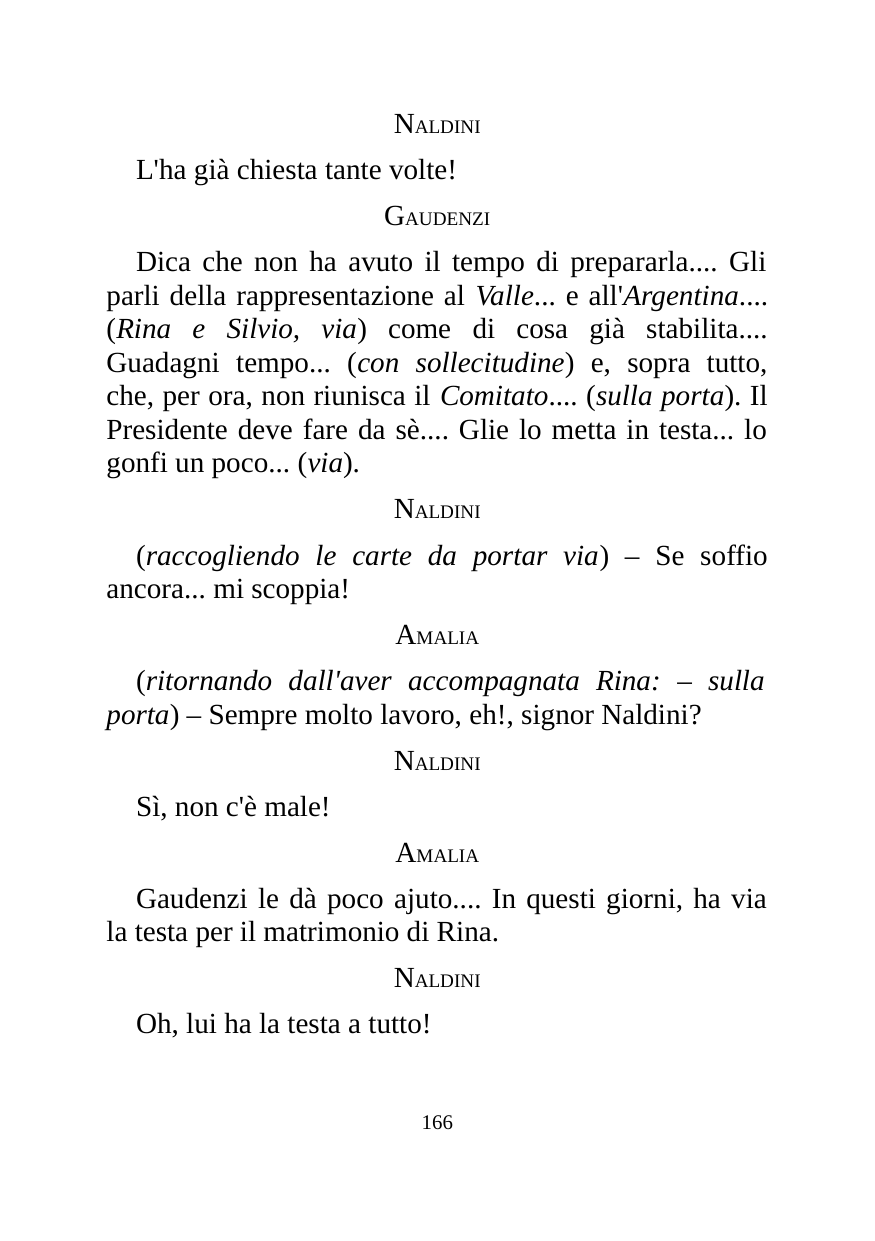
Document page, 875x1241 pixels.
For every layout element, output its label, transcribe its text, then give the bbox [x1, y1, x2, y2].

text Naldini [106, 961, 768, 994]
text L'ha già chiesta tante volte! [106, 152, 768, 186]
text (raccogliendo le carte da portar via) – Se soffio ancora... mi scoppia! [106, 538, 768, 605]
text Amalia [106, 617, 768, 651]
text Gaudenzi [106, 198, 768, 232]
text Amalia [106, 835, 768, 868]
text Dica che non ha avuto il tempo di prepararla.... Gli parli della rappresentazione al Valle... e all'Argentina.... (Rina e Silvio, via) come di cosa già stabilita.... Guadagni tempo... (con sollecitudine) e, sopra tutto, che, per ora, non riunisca il Comitato.... (sulla porta). Il Presidente deve fare da sè.... Glie lo metta in testa... lo gonfi un poco... (via). [106, 244, 768, 479]
text (ritornando dall'aver accompagnata Rina: – sulla porta) – Sempre molto lavoro, eh!, signor Naldini? [106, 663, 768, 730]
text Naldini [106, 492, 768, 525]
text Sì, non c'è male! [106, 789, 768, 822]
text Gaudenzi le dà poco ajuto.... In questi giorni, ha via la testa per il matrimonio di Rina. [106, 881, 768, 948]
text Oh, lui ha la testa a tutto! [106, 1007, 768, 1040]
text Naldini [106, 106, 768, 140]
text Naldini [106, 743, 768, 776]
